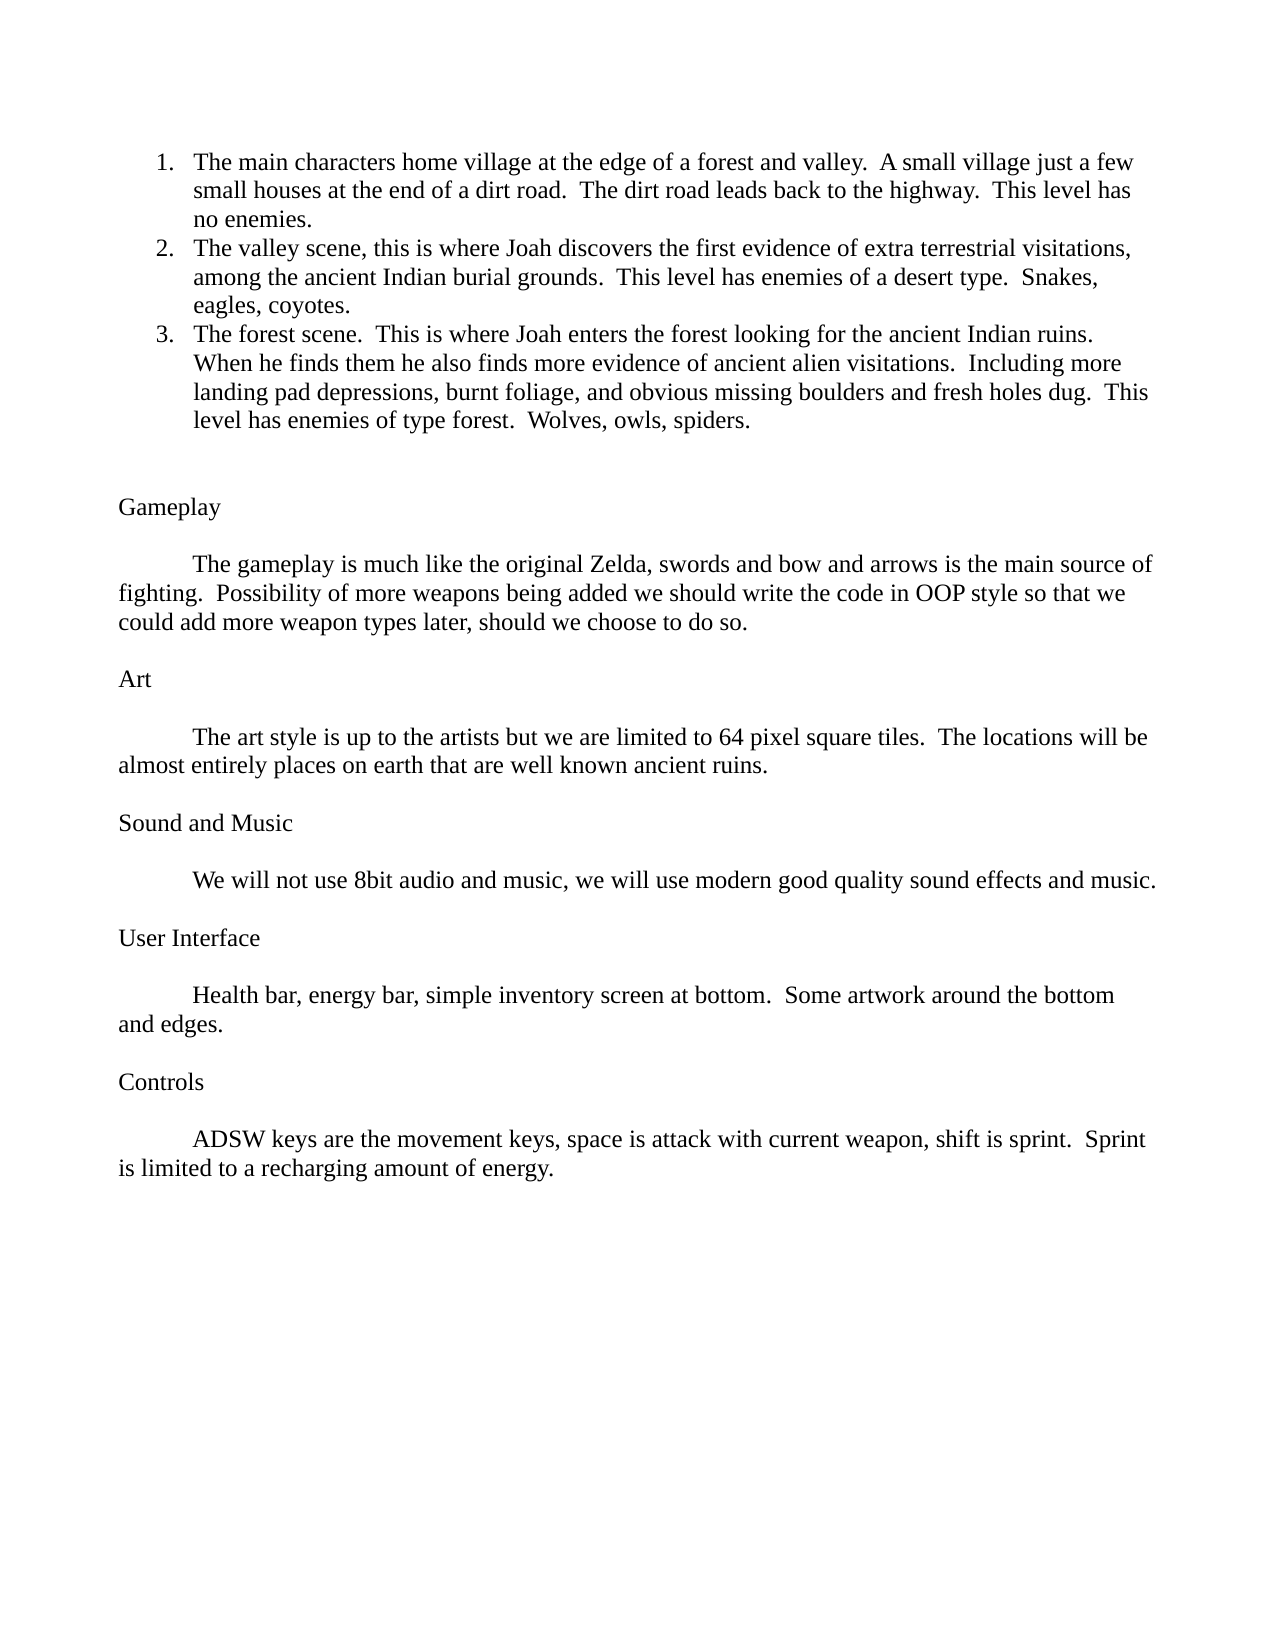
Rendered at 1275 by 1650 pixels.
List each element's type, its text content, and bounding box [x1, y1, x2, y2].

text Gameplay [118, 492, 1157, 521]
list The forest scene. This is where Joah enters the forest looking for the ancient Indian ruins. When he finds them he also finds more evidence of ancient alien visitations. Including more landing pad depressions, burnt foliage, and obvious missing boulders and fresh holes dug. This level has enemies of type forest. Wolves, owls, spiders. [156, 319, 1157, 434]
text We will not use 8bit audio and music, we will use modern good quality sound effects and music. [118, 866, 1157, 894]
text The art style is up to the artists but we are limited to 64 pixel square tiles. The locations will be almost entirely places on earth that are well known ancient ruins. [118, 722, 1157, 779]
text Health bar, energy bar, simple inventory screen at bottom. Some artwork around the bottom and edges. [118, 981, 1157, 1038]
text Controls [118, 1067, 1157, 1096]
text ADSW keys are the movement keys, space is attack with current weapon, shift is sprint. Sprint is limited to a recharging amount of energy. [118, 1124, 1157, 1182]
list The main characters home village at the edge of a forest and valley. A small village just a few small houses at the end of a dirt road. The dirt road leads back to the highway. This level has no enemies. [156, 147, 1157, 233]
text Art [118, 664, 1157, 693]
text User Interface [118, 923, 1157, 952]
list The valley scene, this is where Joah discovers the first evidence of extra terrestrial visitations, among the ancient Indian burial grounds. This level has enemies of a desert type. Snakes, eagles, coyotes. [156, 233, 1157, 319]
text The gameplay is much like the original Zelda, swords and bow and arrows is the main source of fighting. Possibility of more weapons being added we should write the code in OOP style so that we could add more weapon types later, should we choose to do so. [118, 549, 1157, 636]
text Sound and Music [118, 808, 1157, 837]
